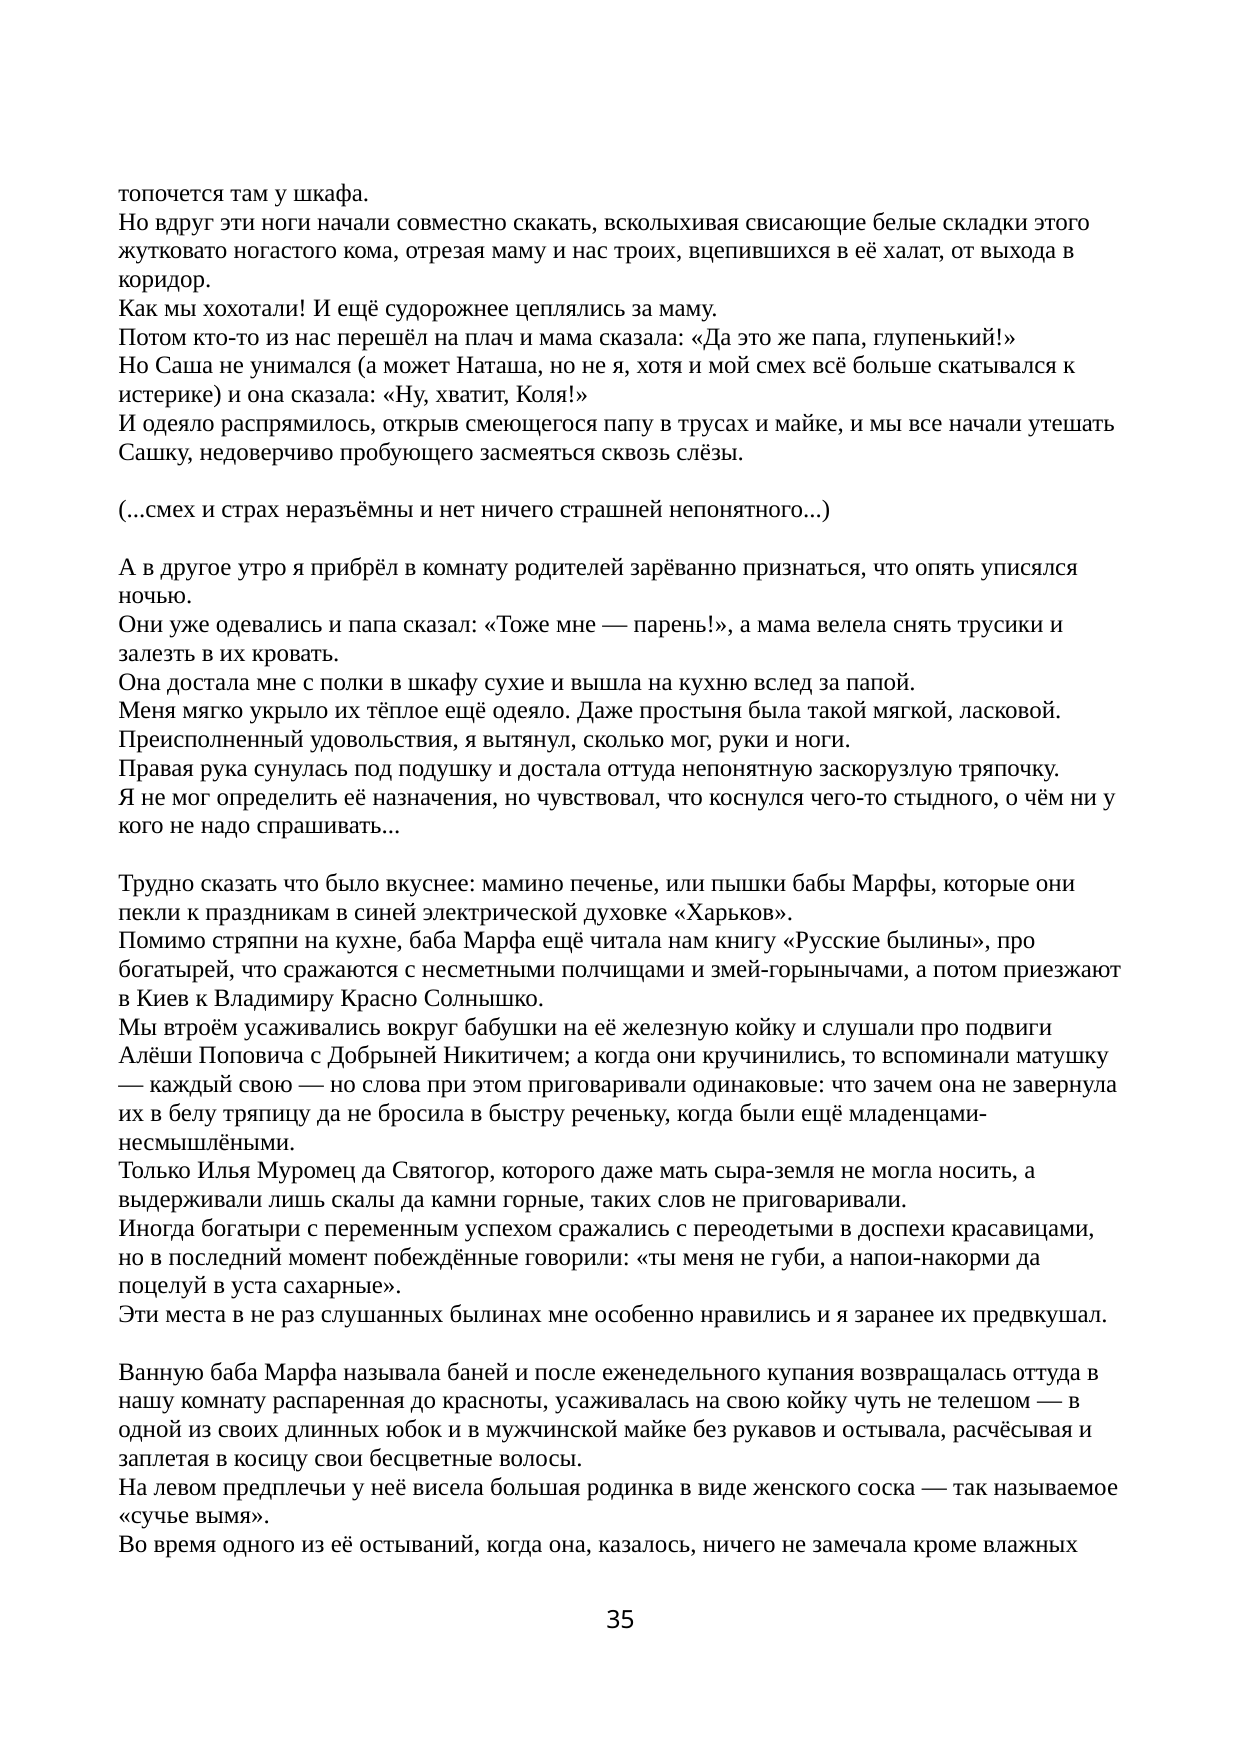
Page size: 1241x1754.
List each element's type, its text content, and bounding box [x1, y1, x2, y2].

text Эти места в не раз слушанных былинах мне особенно нравились и я заранее их предвкушал. [118, 1299, 1122, 1328]
text Меня мягко укрыло их тёплое ещё одеяло. Даже простыня была такой мягкой, ласковой. [118, 696, 1122, 724]
text Но вдруг эти ноги начали совместно скакать, всколыхивая свисающие белые складки этого жутковато ногастого кома, отрезая маму и нас троих, вцепившихся в её халат, от выхода в коридор. [118, 207, 1122, 293]
text Мы втроём усаживались вокруг бабушки на её железную койку и слушали про подвиги Алёши Поповича с Добрыней Никитичем; а когда они кручинились, то вспоминали матушку — каждый свою — но слова при этом приговаривали одинаковые: что зачем она не завернула их в белу тряпицу да не бросила в быстру реченьку, когда были ещё младенцами-несмышлёными. [118, 1012, 1122, 1156]
text (...смех и страх неразъёмны и нет ничего страшней непонятного...) [118, 494, 1122, 523]
text Правая рука сунулась под подушку и достала оттуда непонятную заскорузлую тряпочку. [118, 753, 1122, 782]
text Во время одного из её остываний, когда она, казалось, ничего не замечала кроме влажных [118, 1529, 1122, 1558]
text И одеяло распрямилось, открыв смеющегося папу в трусах и майке, и мы все начали утешать Сашку, недоверчиво пробующего засмеяться сквозь слёзы. [118, 408, 1122, 466]
text Иногда богатыри с переменным успехом сражались с переодетыми в доспехи красавицами, но в последний момент побеждённые говорили: «ты меня не губи, а напои-накорми да поцелуй в уста сахарные». [118, 1213, 1122, 1299]
text Потом кто-то из нас перешёл на плач и мама сказала: «Да это же папа, глупенький!» [118, 322, 1122, 351]
text На левом предплечьи у неё висела большая родинка в виде женского соска — так называемое «сучье вымя». [118, 1472, 1122, 1529]
text Они уже одевались и папа сказал: «Тоже мне — парень!», а мама велела снять трусики и залезть в их кровать. [118, 609, 1122, 667]
text Только Илья Муромец да Святогор, которого даже мать сыра-земля не могла носить, а выдерживали лишь скалы да камни горные, таких слов не приговаривали. [118, 1156, 1122, 1213]
text Помимо стряпни на кухне, баба Марфа ещё читала нам книгу «Русские былины», про богатырей, что сражаются с несметными полчищами и змей-горынычами, а потом приезжают в Киев к Владимиру Красно Солнышко. [118, 926, 1122, 1012]
text Ванную баба Марфа называла баней и после еженедельного купания возвращалась оттуда в нашу комнату распаренная до красноты, усаживалась на свою койку чуть не телешом — в одной из своих длинных юбок и в мужчинской майке без рукавов и остывала, расчёсывая и заплетая в косицу свои бесцветные волосы. [118, 1357, 1122, 1472]
text Я не мог определить её назначения, но чувствовал, что коснулся чего-то стыдного, о чём ни у кого не надо спрашивать... [118, 782, 1122, 839]
text А в другое утро я прибрёл в комнату родителей зарёванно признаться, что опять уписялся ночью. [118, 552, 1122, 609]
text Как мы хохотали! И ещё судорожнее цеплялись за маму. [118, 293, 1122, 322]
text топочется там у шкафа. [118, 178, 1122, 207]
text Преисполненный удовольствия, я вытянул, сколько мог, руки и ноги. [118, 724, 1122, 753]
text Но Саша не унимался (а может Наташа, но не я, хотя и мой смех всё больше скатывался к истерике) и она сказала: «Ну, хватит, Коля!» [118, 351, 1122, 408]
text Она достала мне с полки в шкафу сухие и вышла на кухню вслед за папой. [118, 667, 1122, 696]
text Трудно сказать что было вкуснее: мамино печенье, или пышки бабы Марфы, которые они пекли к праздникам в синей электрической духовке «Харьков». [118, 868, 1122, 926]
